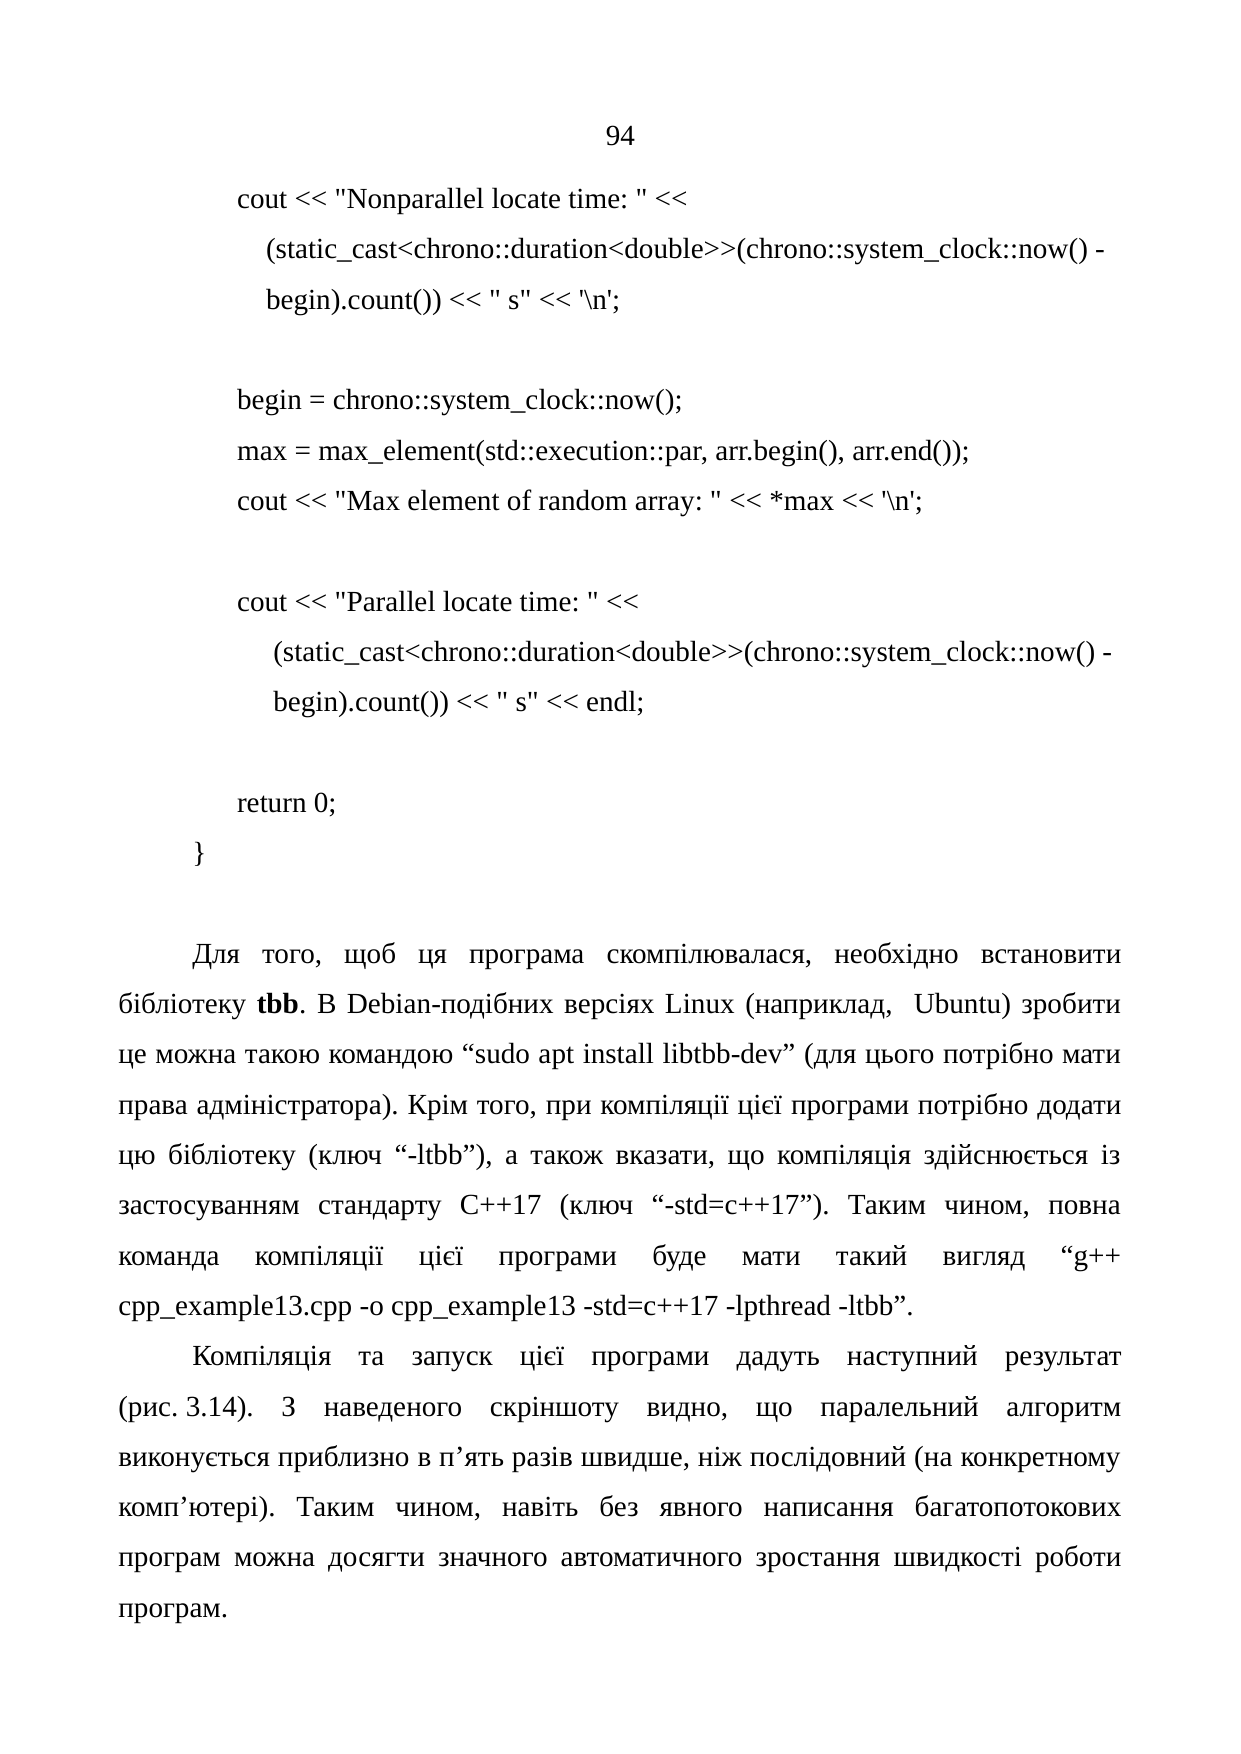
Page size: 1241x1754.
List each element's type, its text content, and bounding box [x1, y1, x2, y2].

text } [118, 835, 1122, 869]
text return 0; [118, 785, 1122, 818]
text begin).count()) << " s" << '\n'; [118, 282, 1122, 315]
text Компіляція та запуск цієї програми дадуть наступний результат (рис. 3.14). З наведеного скріншоту видно, що паралельний алгоритм виконується приблизно в п’ять разів швидше, ніж послідовний (на конкретному комп’ютері). Таким чином, навіть без явного написання багатопотокових програм можна досягти значного автоматичного зростання швидкості роботи програм. [118, 1338, 1122, 1623]
text cout << "Max element of random array: " << *max << '\n'; [118, 483, 1122, 517]
text begin).count()) << " s" << endl; [118, 684, 1122, 718]
text (static_cast<chrono::duration<double>>(chrono::system_clock::now() - [118, 231, 1122, 265]
text (static_cast<chrono::duration<double>>(chrono::system_clock::now() - [118, 634, 1122, 667]
text cout << "Nonparallel locate time: " << [118, 181, 1122, 215]
text begin = chrono::system_clock::now(); [118, 382, 1122, 416]
text max = max_element(std::execution::par, arr.begin(), arr.end()); [118, 433, 1122, 466]
text Для того, щоб ця програма скомпілювалася, необхідно встановити бібліотеку tbb. В Debian-подібних версіях Linux (наприклад, Ubuntu) зробити це можна такою командою “sudo apt install libtbb-dev” (для цього потрібно мати права адміністратора). Крім того, при компіляції цієї програми потрібно додати цю бібліотеку (ключ “-ltbb”), а також вказати, що компіляція здійснюється із застосуванням стандарту С++17 (ключ “-std=c++17”). Таким чином, повна команда компіляції цієї програми буде мати такий вигляд “g++ cpp_example13.cpp -o cpp_example13 -std=c++17 -lpthread -ltbb”. [118, 936, 1122, 1322]
text cout << "Parallel locate time: " << [118, 584, 1122, 617]
